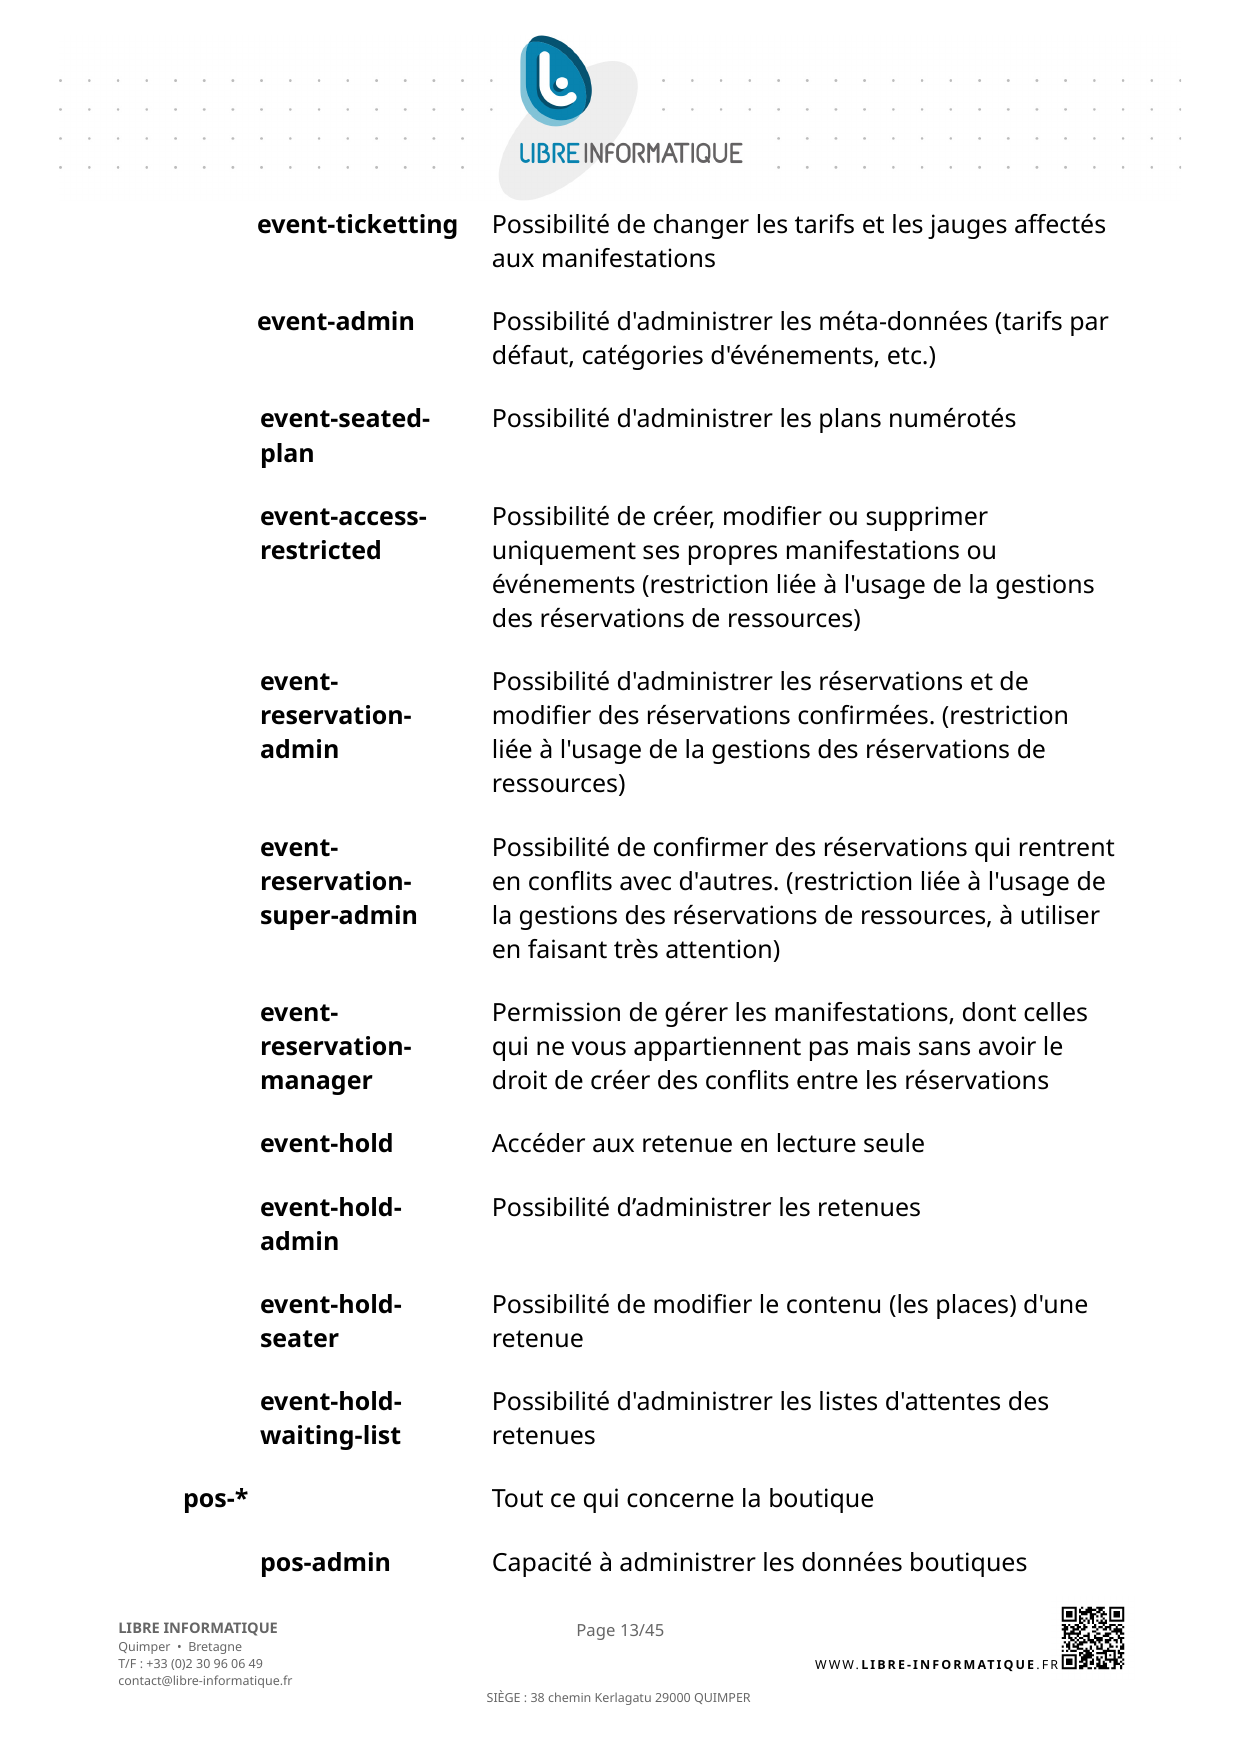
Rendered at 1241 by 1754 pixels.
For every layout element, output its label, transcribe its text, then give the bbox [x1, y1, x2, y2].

table_cell event-access-restricted [177, 493, 486, 658]
picture [1051, 1596, 1135, 1680]
picture [540, 52, 576, 106]
table_cell Accéder aux retenue en lecture seule [486, 1120, 1122, 1183]
table_cell event-reservation-super-admin [177, 824, 486, 989]
table_cell Capacité à administrer les données boutiques [486, 1539, 1122, 1584]
table_cell event-hold-seater [177, 1281, 486, 1378]
picture [59, 35, 1182, 201]
table_cell Possibilité d'administrer les réservations et de modifier des réservations confirmées. (restriction liée à l'usage de la gestions des réservations de ressources) [486, 658, 1122, 823]
table_cell Possibilité de changer les tarifs et les jauges affectés aux manifestations [486, 201, 1122, 298]
table_cell Possibilité d’administrer les retenues [486, 1184, 1122, 1281]
table_cell Possibilité de confirmer des réservations qui rentrent en conflits avec d'autres. (restriction liée à l'usage de la gestions des réservations de ressources, à utiliser en faisant très attention) [486, 824, 1122, 989]
table_cell event-hold-waiting-list [177, 1378, 486, 1475]
table_cell Possibilité de créer, modifier ou supprimer uniquement ses propres manifestations ou événements (restriction liée à l'usage de la gestions des réservations de ressources) [486, 493, 1122, 658]
table_cell event-hold [177, 1120, 486, 1183]
table_cell event-reservation-manager [177, 989, 486, 1120]
table_cell Possibilité d'administrer les listes d'attentes des retenues [486, 1378, 1122, 1475]
table_cell event-admin [177, 298, 486, 395]
table_cell Tout ce qui concerne la boutique [486, 1475, 1122, 1539]
table_cell Possibilité de modifier le contenu (les places) d'une retenue [486, 1281, 1122, 1378]
picture [557, 78, 567, 88]
table_cell pos-admin [177, 1539, 486, 1584]
table_cell Possibilité d'administrer les méta-données (tarifs par défaut, catégories d'événements, etc.) [486, 298, 1122, 395]
table_cell pos-* [177, 1475, 486, 1539]
table_cell event-seated-plan [177, 395, 486, 493]
table_cell event-hold-admin [177, 1184, 486, 1281]
table_cell event-reservation-admin [177, 658, 486, 823]
table_cell event-ticketting [177, 201, 486, 298]
table_cell Permission de gérer les manifestations, dont celles qui ne vous appartiennent pas mais sans avoir le droit de créer des conflits entre les réservations [486, 989, 1122, 1120]
table_cell Possibilité d'administrer les plans numérotés [486, 395, 1122, 493]
